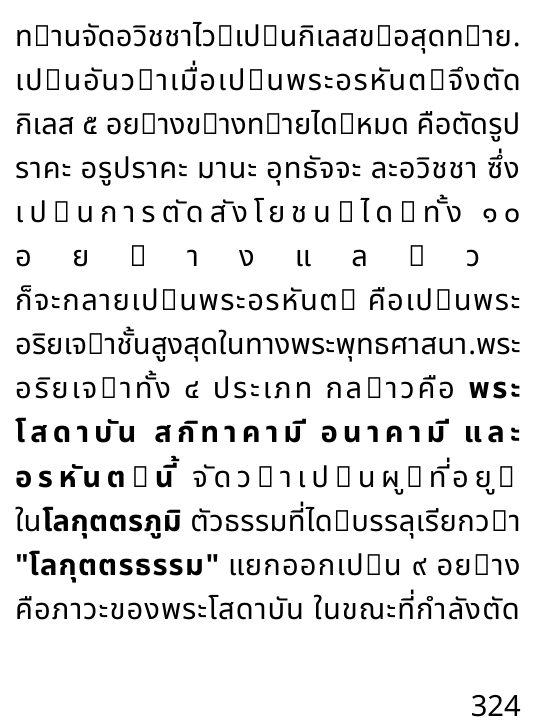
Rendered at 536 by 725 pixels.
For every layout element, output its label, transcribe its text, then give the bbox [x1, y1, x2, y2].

text ทานจัดอวิชชาไวเปนกิเลสขอสุดทาย. เปนอันวาเมื่อเปนพระอรหันตจึงตัดกิเลส ๕ อยางขางทายไดหมด คือตัดรูปราคะ อรูปราคะ มานะ อุทธัจจะ ละอวิชชา ซึ่งเปนการตัดสังโยชนไดทั้ง ๑๐ อยางแลว ก็จะกลายเปนพระอรหันต คือเปนพระอริยเจาชั้นสูงสุดในทางพระพุทธศาสนา.พระอริยเจาทั้ง ๔ ประเภท กลาวคือ พระโสดาบัน สกิทาคามี อนาคามี และอรหันตนี้ จัดวาเปนผูที่อยู ในโลกุตตรภูมิ ตัวธรรมที่ไดบรรลุเรียกวา "โลกุตตรธรรม" แยกออกเปน ๙ อยาง คือภาวะของพระโสดาบัน ในขณะที่กําลังตัด [15, 15, 521, 632]
